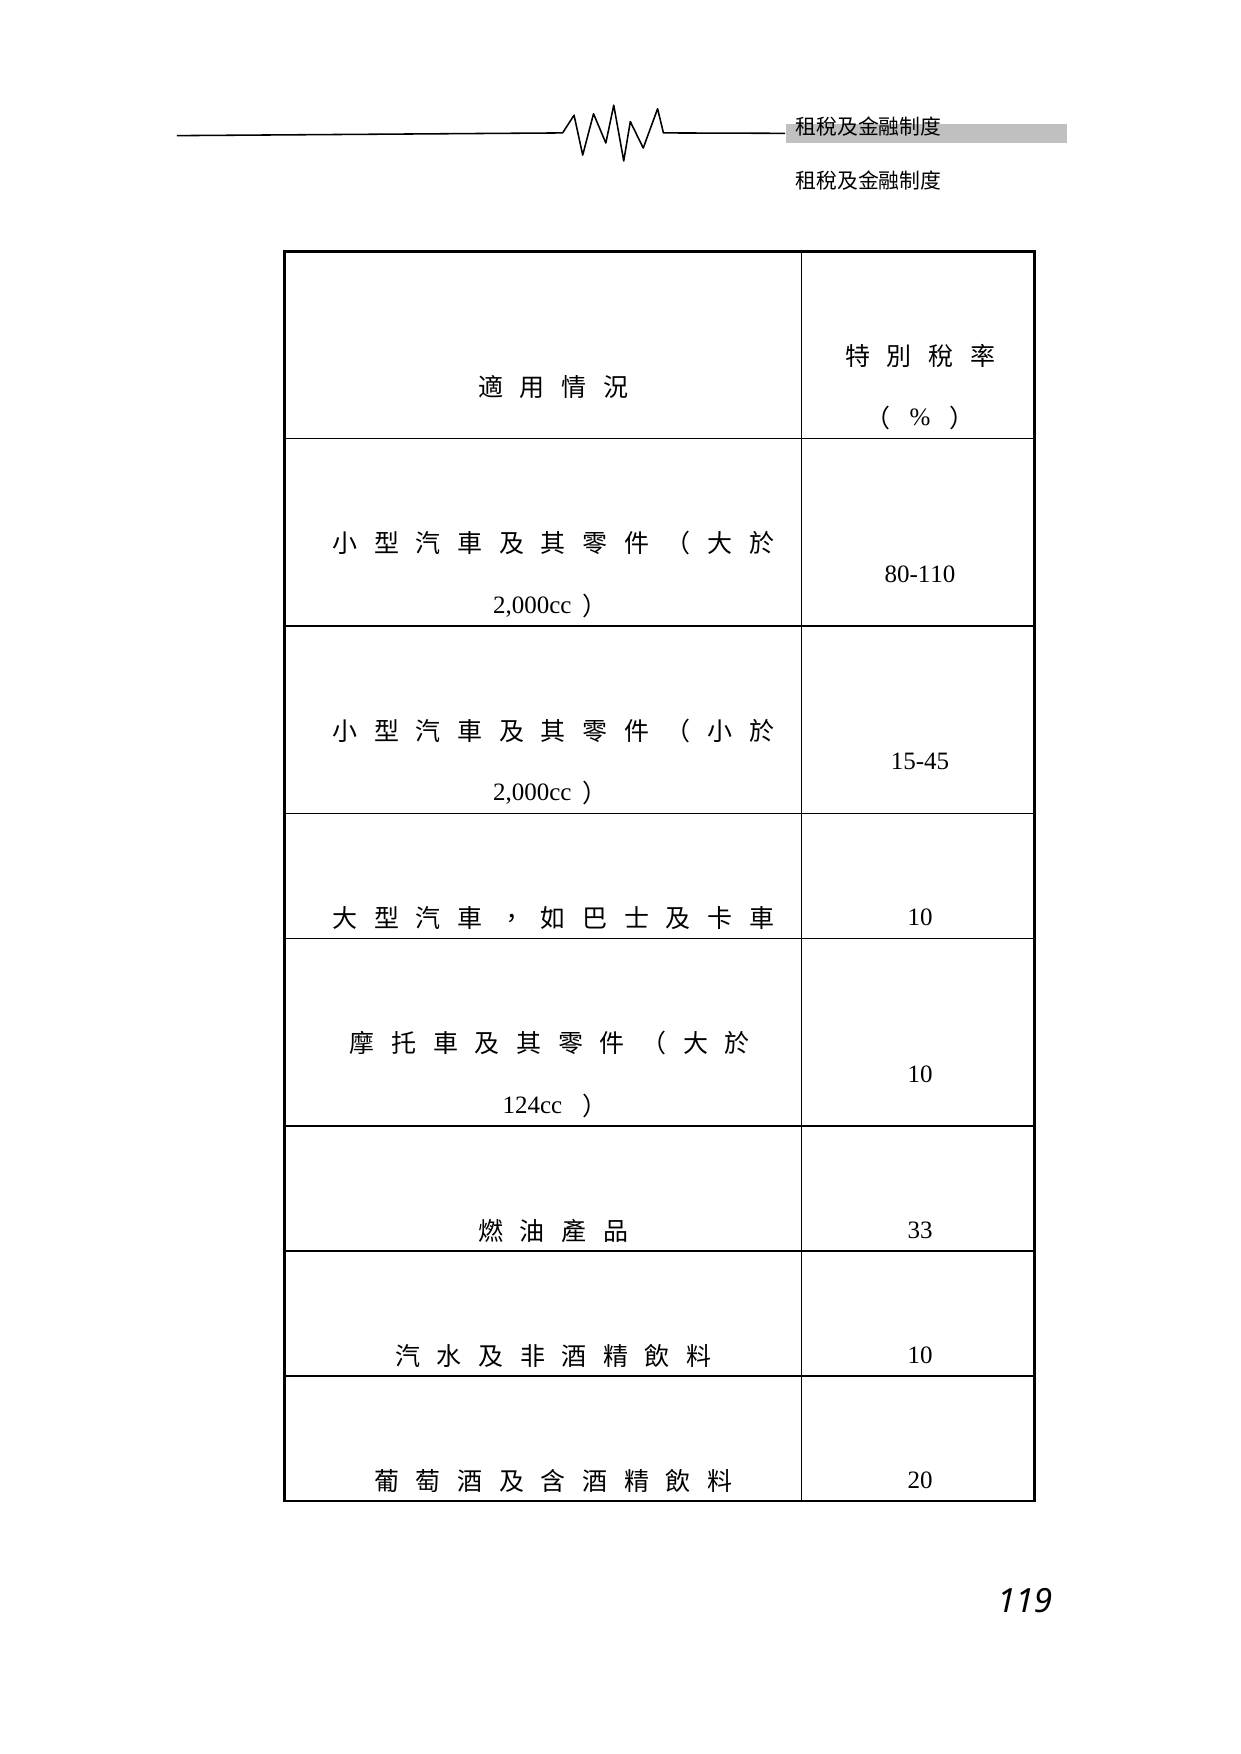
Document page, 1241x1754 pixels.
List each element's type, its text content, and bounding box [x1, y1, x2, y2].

table_header 特別稅率（%） [802, 253, 1033, 438]
table_cell 大型汽車，如巴士及卡車 [286, 814, 801, 938]
table_cell 汽水及非酒精飲料 [286, 1252, 801, 1375]
table_cell 10 [802, 1252, 1033, 1375]
table_cell 15-45 [802, 627, 1033, 813]
table_cell 80-110 [802, 439, 1033, 625]
table_cell 33 [802, 1127, 1033, 1250]
table_cell 20 [802, 1377, 1033, 1500]
table_header 適用情況 [286, 253, 801, 438]
table_cell 燃油產品 [286, 1127, 801, 1250]
table_cell 小型汽車及其零件（小於2,000cc） [286, 627, 801, 813]
table_cell 摩托車及其零件（大於124cc） [286, 939, 801, 1125]
table_cell 10 [802, 939, 1033, 1125]
table_cell 10 [802, 814, 1033, 938]
table_cell 小型汽車及其零件（大於2,000cc） [286, 439, 801, 625]
table_cell 葡萄酒及含酒精飲料 [286, 1377, 801, 1500]
